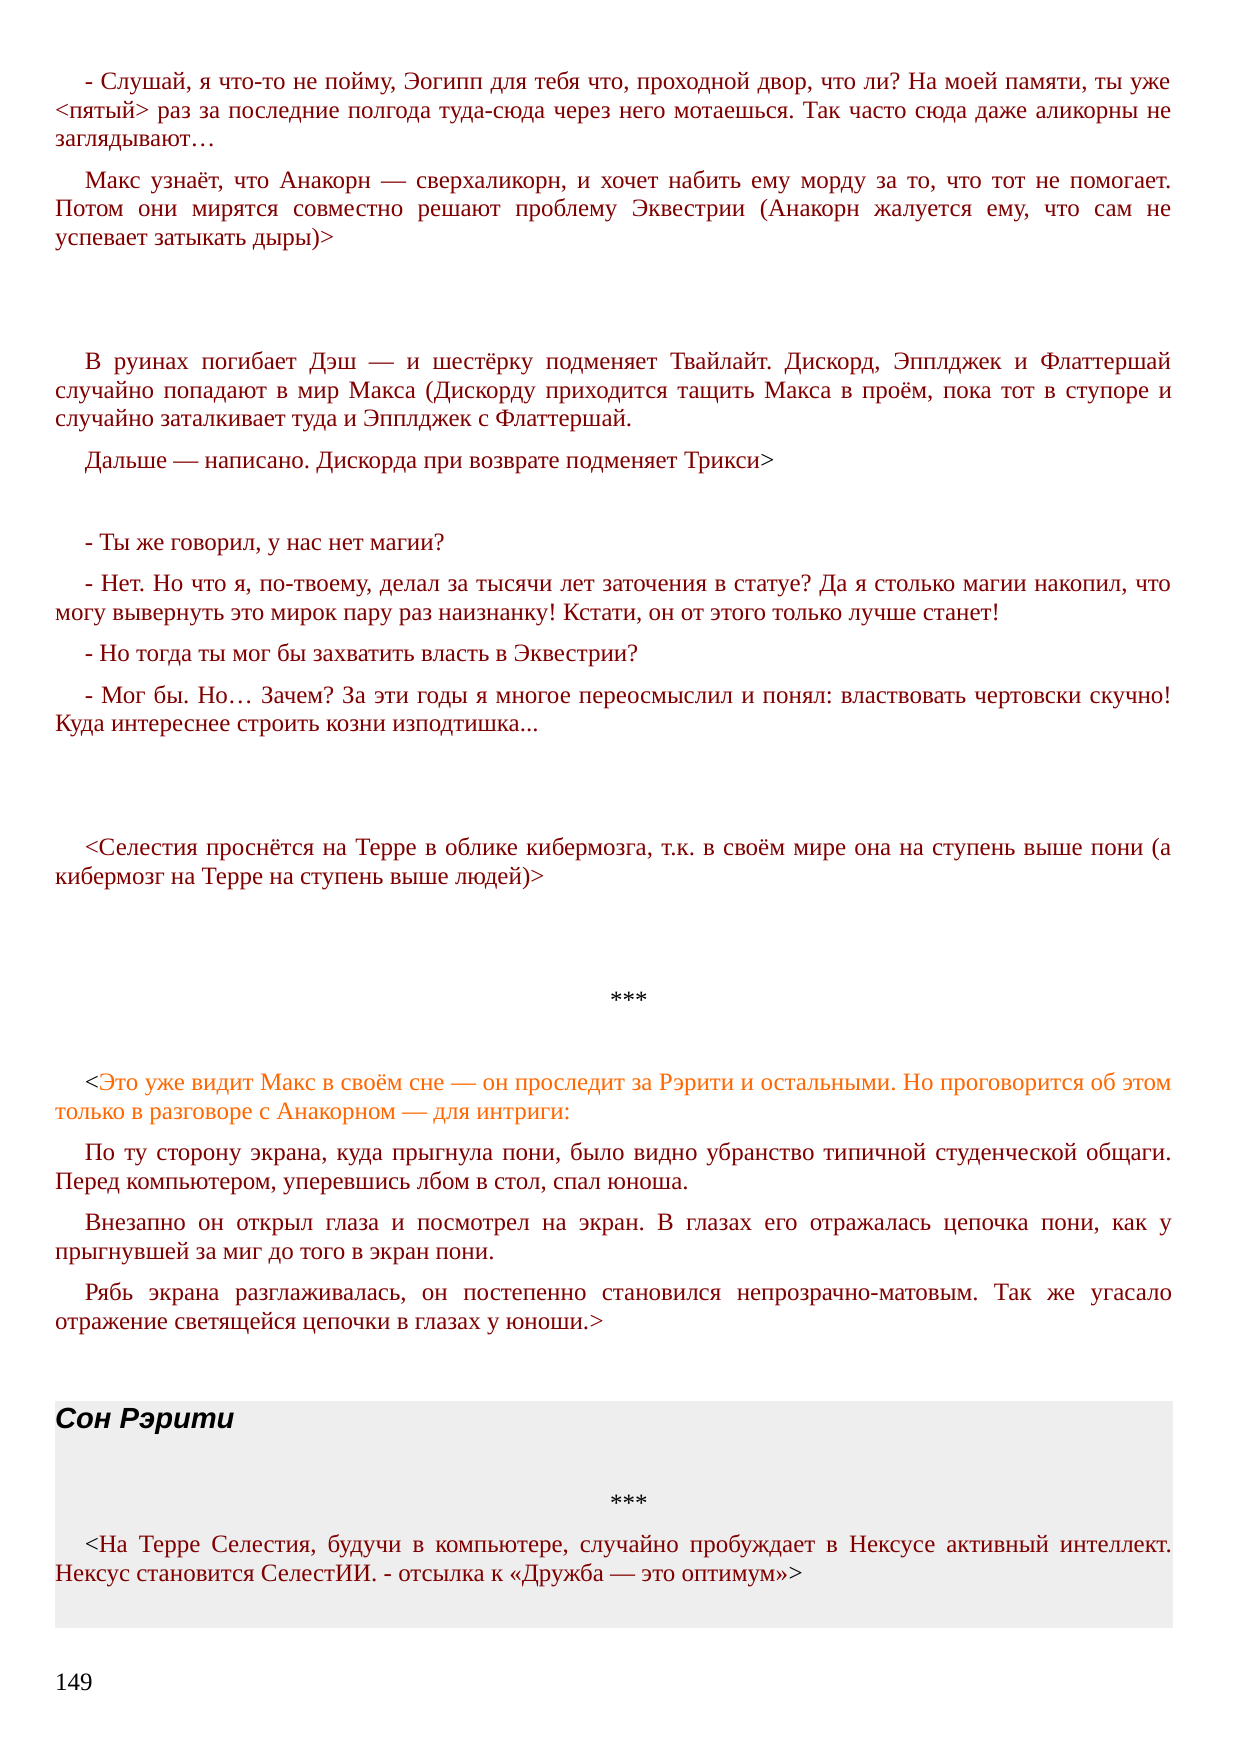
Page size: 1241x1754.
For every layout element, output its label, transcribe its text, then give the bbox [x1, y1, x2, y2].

text - Но тогда ты мог бы захватить власть в Эквестрии? [55, 638, 1173, 667]
text *** [55, 985, 1173, 1013]
text Макс узнаёт, что Анакорн — сверхаликорн, и хочет набить ему морду за то, что тот не помогает. Потом они мирятся совместно решают проблему Эквестрии (Анакорн жалуется ему, что сам не успевает затыкать дыры)> [55, 165, 1173, 251]
text Внезапно он открыл глаза и посмотрел на экран. В глазах его отражалась цепочка пони, как у прыгнувшей за миг до того в экран пони. [55, 1207, 1173, 1265]
text - Ты же говорил, у нас нет магии? [55, 527, 1173, 556]
text *** [55, 1488, 1173, 1517]
text <На Терре Селестия, будучи в компьютере, случайно пробуждает в Нексусе активный интеллект. Нексус становится СелестИИ. - отсылка к «Дружба — это оптимум»> [55, 1529, 1173, 1587]
text - Нет. Но что я, по-твоему, делал за тысячи лет заточения в статуе? Да я столько магии накопил, что могу вывернуть это мирок пару раз наизнанку! Кстати, он от этого только лучше станет! [55, 568, 1173, 626]
text <Селестия проснётся на Терре в облике кибермозга, т.к. в своём мире она на ступень выше пони (а кибермозг на Терре на ступень выше людей)> [55, 832, 1173, 890]
text - Мог бы. Но… Зачем? За эти годы я многое переосмыслил и понял: властвовать чертовски скучно! Куда интереснее строить козни изподтишка... [55, 680, 1173, 737]
text По ту сторону экрана, куда прыгнула пони, было видно убранство типичной студенческой общаги. Перед компьютером, уперевшись лбом в стол, спал юноша. [55, 1137, 1173, 1195]
subtitle Сон Рэрити [55, 1401, 1173, 1434]
text Рябь экрана разглаживалась, он постепенно становился непрозрачно-матовым. Так же угасало отражение светящейся цепочки в глазах у юноши.> [55, 1277, 1173, 1335]
text Дальше — написано. Дискорда при возврате подменяет Трикси> [55, 445, 1173, 473]
text <Это уже видит Макс в своём сне — он проследит за Рэрити и остальными. Но проговорится об этом только в разговоре с Анакорном — для интриги: [55, 1067, 1173, 1125]
text - Слушай, я что-то не пойму, Эогипп для тебя что, проходной двор, что ли? На моей памяти, ты уже <пятый> раз за последние полгода туда-сюда через него мотаешься. Так часто сюда даже аликорны не заглядывают… [55, 66, 1173, 152]
text В руинах погибает Дэш — и шестёрку подменяет Твайлайт. Дискорд, Эпплджек и Флаттершай случайно попадают в мир Макса (Дискорду приходится тащить Макса в проём, пока тот в ступоре и случайно заталкивает туда и Эпплджек с Флаттершай. [55, 346, 1173, 432]
